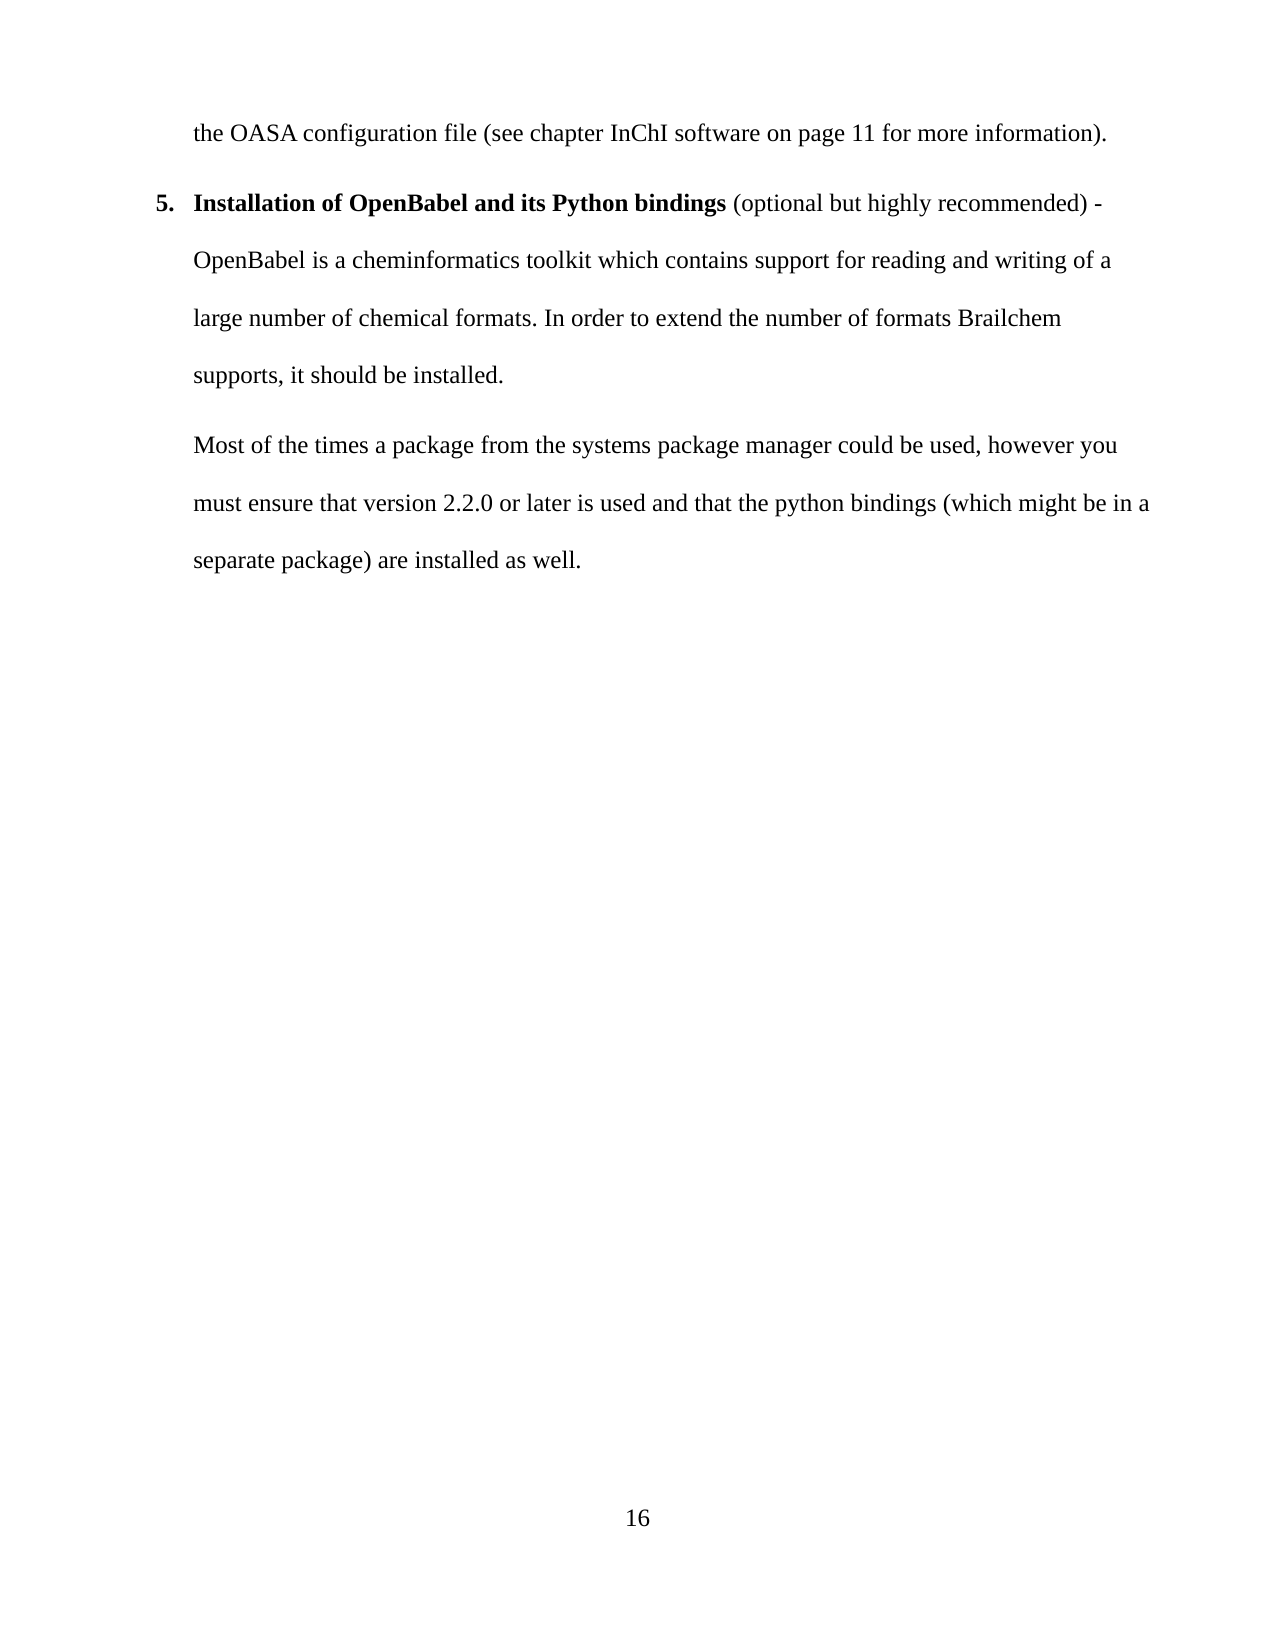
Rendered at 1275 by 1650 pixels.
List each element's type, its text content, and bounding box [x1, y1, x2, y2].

list Most of the times a package from the systems package manager could be used, however you must ensure that version 2.2.0 or later is used and that the python bindings (which might be in a separate package) are installed as well. [156, 431, 1157, 574]
list Installation of OpenBabel and its Python bindings (optional but highly recommended) - OpenBabel is a cheminformatics toolkit which contains support for reading and writing of a large number of chemical formats. In order to extend the number of formats Brailchem supports, it should be installed. [156, 188, 1157, 389]
list the OASA configuration file (see chapter InChI software on page 11 for more information). [156, 118, 1157, 147]
